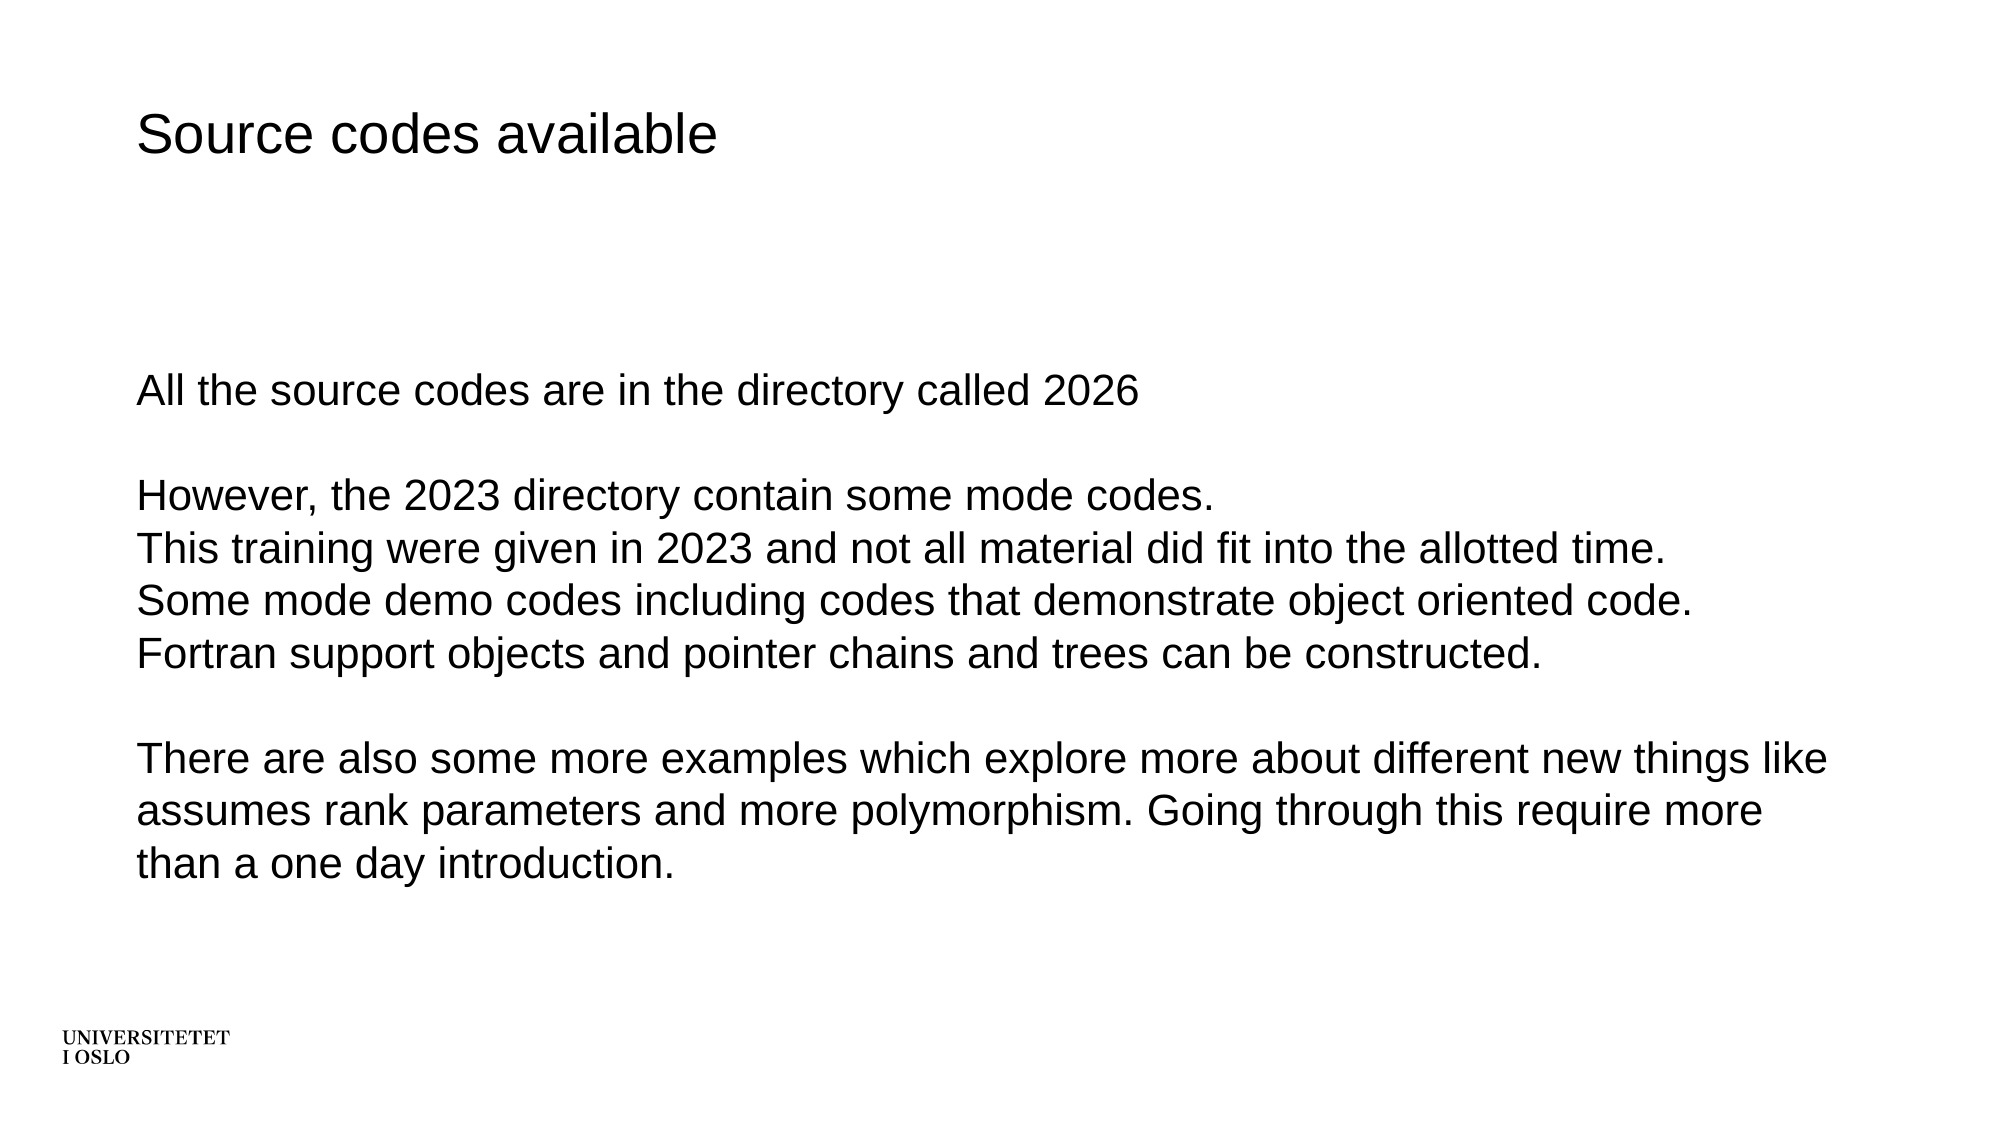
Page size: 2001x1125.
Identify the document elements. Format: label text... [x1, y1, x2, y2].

picture [62, 1030, 230, 1064]
list All the source codes are in the directory called 2026 However, the 2023 directory contain some mode codes. This training were given in 2023 and not all material did fit into the allotted time. Some mode demo codes including codes that demonstrate object oriented code. Fortran support objects and pointer chains and trees can be constructed. There are also some more examples which explore more about different new things like assumes rank parameters and more polymorphism. Going through this require more than a one day introduction. [136, 362, 1962, 983]
title Source codes available [136, 97, 1862, 257]
